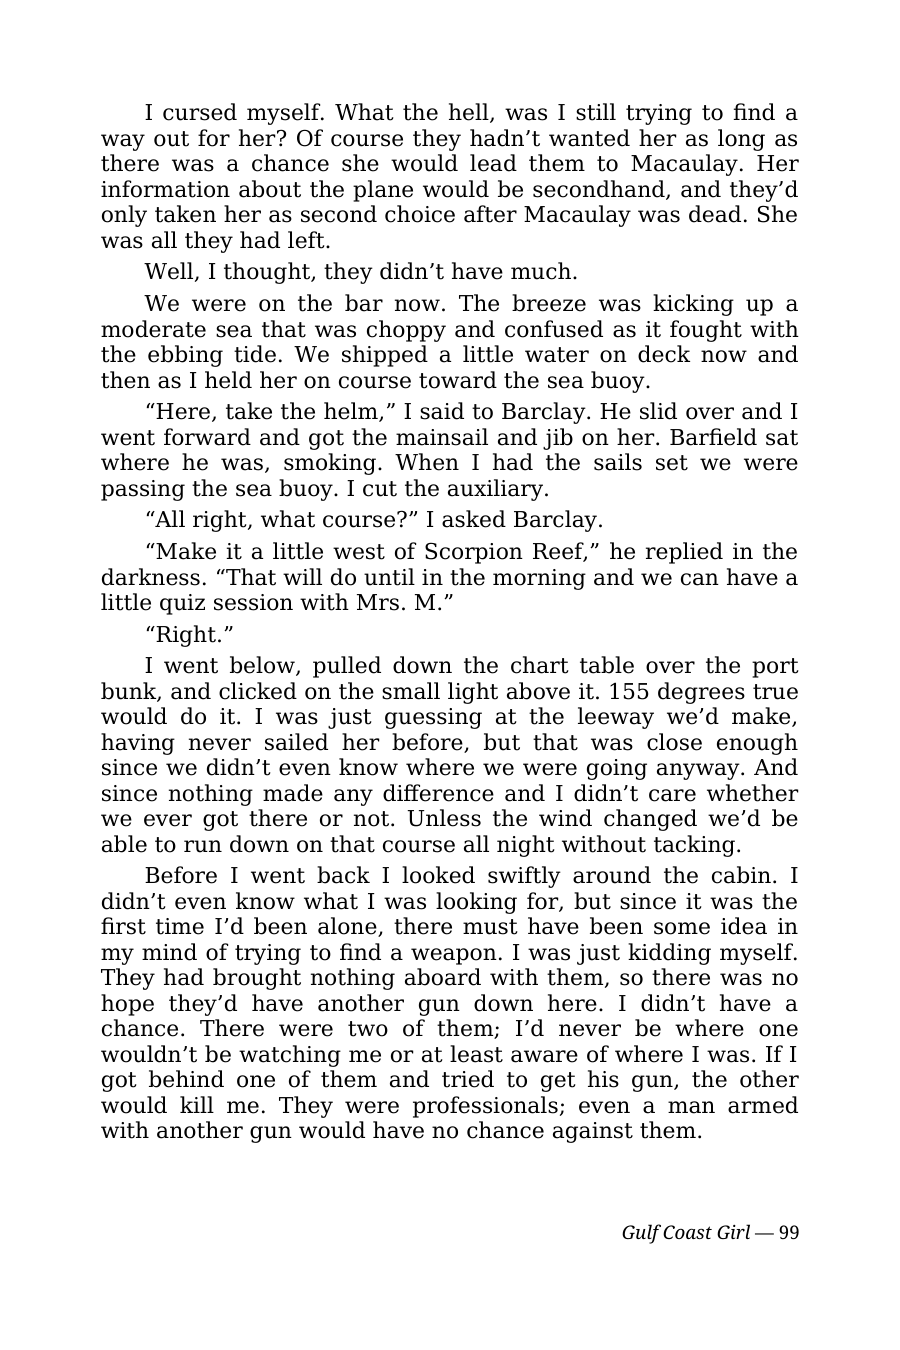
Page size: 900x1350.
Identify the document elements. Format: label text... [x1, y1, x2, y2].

text “All right, what course?” I asked Barclay. [101, 507, 799, 533]
text I went below, pulled down the chart table over the port bunk, and clicked on the small light above it. 155 degrees true would do it. I was just guessing at the leeway we’d make, having never sailed her before, but that was close enough since we didn’t even know where we were going anyway. And since nothing made any difference and I didn’t care whether we ever got there or not. Unless the wind changed we’d be able to run down on that course all night without tacking. [101, 653, 799, 857]
text I cursed myself. What the hell, was I still trying to find a way out for her? Of course they hadn’t wanted her as long as there was a chance she would lead them to Macaulay. Her information about the plane would be secondhand, and they’d only taken her as second choice after Macaulay was dead. She was all they had left. [101, 101, 799, 254]
text “Here, take the helm,” I said to Barclay. He slid over and I went forward and got the mainsail and jib on her. Barfield sat where he was, smoking. When I had the sails set we were passing the sea buoy. I cut the auxiliary. [101, 399, 799, 501]
text We were on the bar now. The breeze was kicking up a moderate sea that was choppy and confused as it fought with the ebbing tide. We shipped a little water on deck now and then as I held her on course toward the sea buoy. [101, 291, 799, 393]
text “Make it a little west of Scorpion Reef,” he replied in the darkness. “That will do until in the morning and we can have a little quiz session with Mrs. M.” [101, 539, 799, 616]
text “Right.” [101, 622, 799, 647]
text Well, I thought, they didn’t have much. [101, 260, 799, 285]
text Before I went back I looked swiftly around the cabin. I didn’t even know what I was looking for, but since it was the first time I’d been alone, there must have been some idea in my mind of trying to find a weapon. I was just kidding myself. They had brought nothing aboard with them, so there was no hope they’d have another gun down here. I didn’t have a chance. There were two of them; I’d never be where one wouldn’t be watching me or at least aware of where I was. If I got behind one of them and tried to get his gun, the other would kill me. They were professionals; even a man armed with another gun would have no chance against them. [101, 863, 799, 1144]
